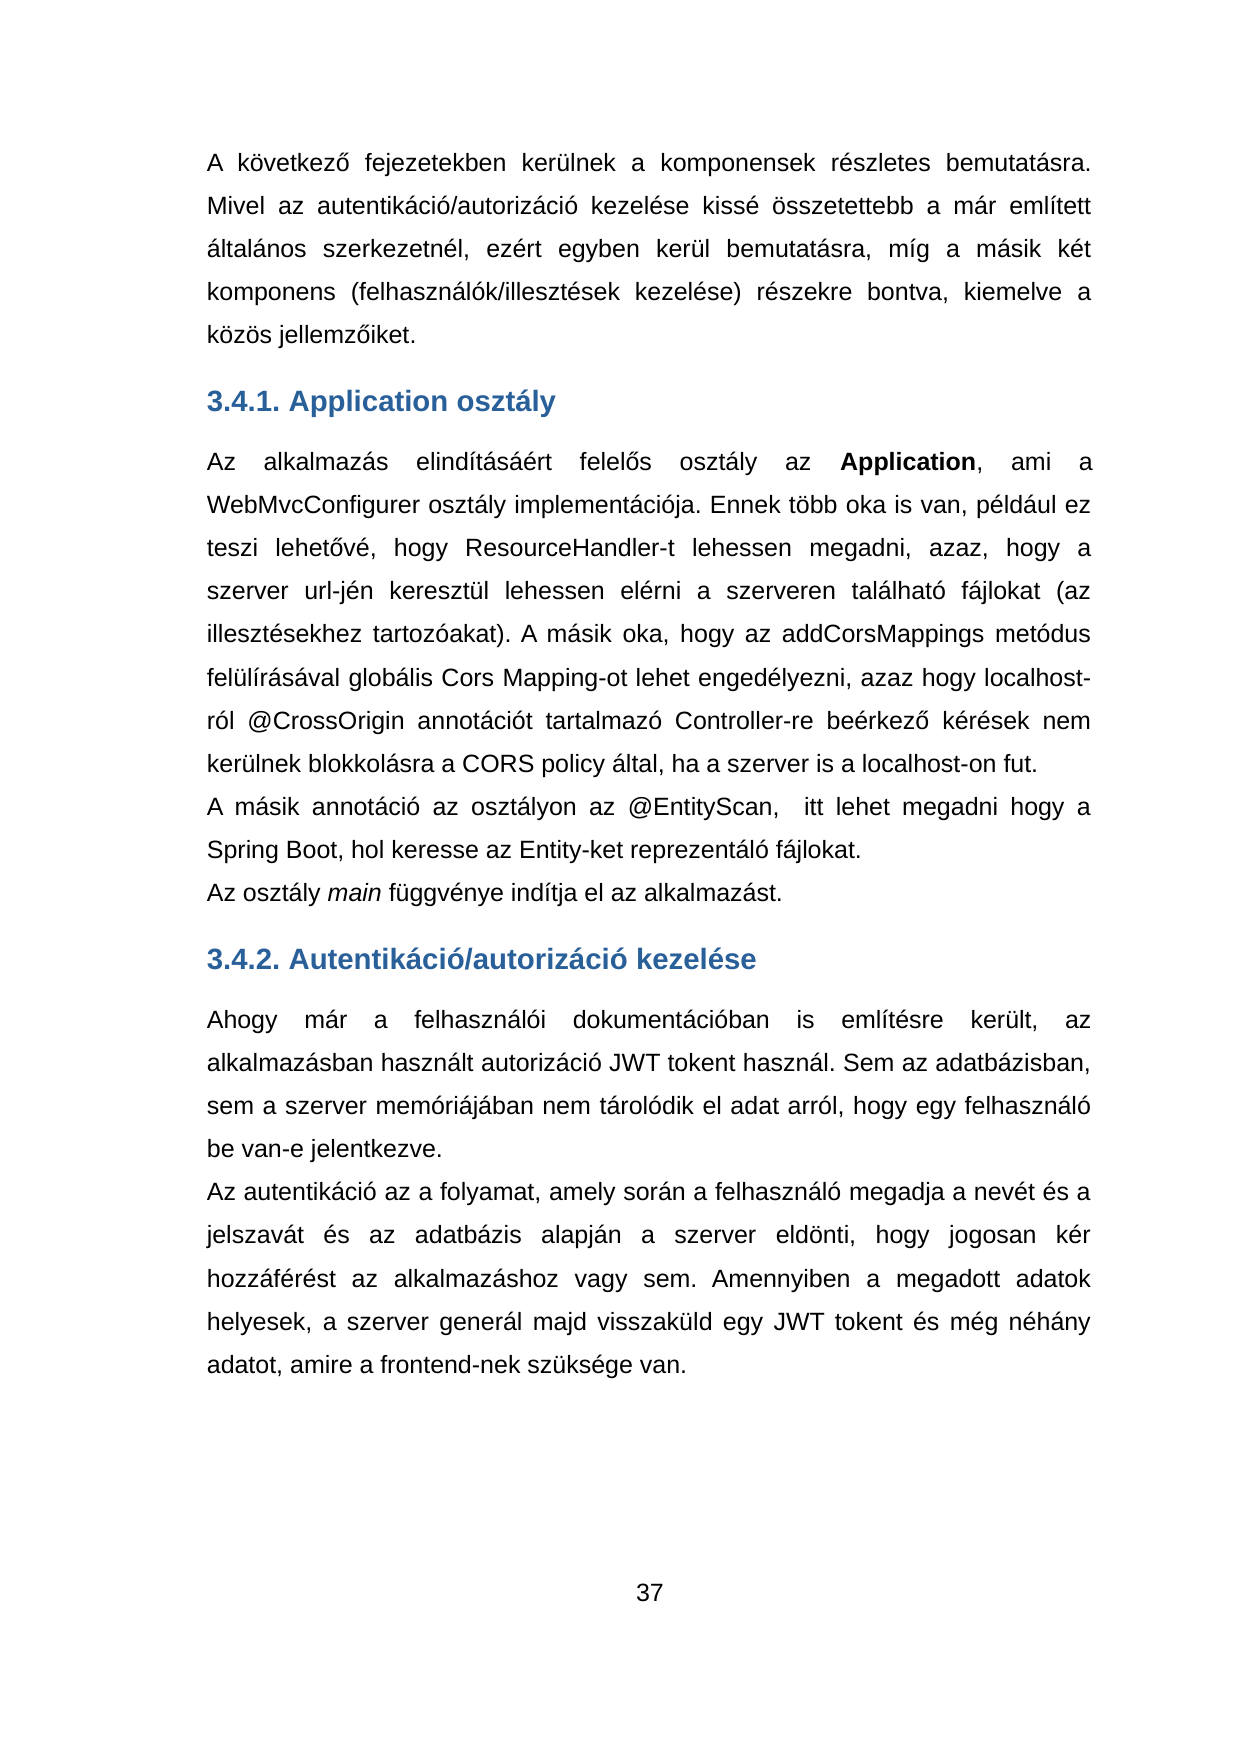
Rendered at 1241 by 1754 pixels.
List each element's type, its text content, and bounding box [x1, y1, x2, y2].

text Az alkalmazás elindításáért felelős osztály az Application, ami a WebMvcConfigurer osztály implementációja. Ennek több oka is van, például ez teszi lehetővé, hogy ResourceHandler-t lehessen megadni, azaz, hogy a szerver url-jén keresztül lehessen elérni a szerveren található fájlokat (az illesztésekhez tartozóakat). A másik oka, hogy az addCorsMappings metódus felülírásával globális Cors Mapping-ot lehet engedélyezni, azaz hogy localhost-ról @CrossOrigin annotációt tartalmazó Controller-re beérkező kérések nem kerülnek blokkolásra a CORS policy által, ha a szerver is a localhost-on fut. [207, 447, 1093, 777]
text Az autentikáció az a folyamat, amely során a felhasználó megadja a nevét és a jelszavát és az adatbázis alapján a szerver eldönti, hogy jogosan kér hozzáférést az alkalmazáshoz vagy sem. Amennyiben a megadott adatok helyesek, a szerver generál majd visszaküld egy JWT tokent és még néhány adatot, amire a frontend-nek szüksége van. [207, 1177, 1093, 1379]
subtitle Autentikáció/autorizáció kezelése [207, 942, 1093, 976]
text A másik annotáció az osztályon az @EntityScan, itt lehet megadni hogy a Spring Boot, hol keresse az Entity-ket reprezentáló fájlokat. [207, 792, 1093, 864]
text Ahogy már a felhasználói dokumentációban is említésre került, az alkalmazásban használt autorizáció JWT tokent használ. Sem az adatbázisban, sem a szerver memóriájában nem tárolódik el adat arról, hogy egy felhasználó be van-e jelentkezve. [207, 1005, 1093, 1163]
text Az osztály main függvénye indítja el az alkalmazást. [207, 878, 1093, 907]
text A következő fejezetekben kerülnek a komponensek részletes bemutatásra. Mivel az autentikáció/autorizáció kezelése kissé összetettebb a már említett általános szerkezetnél, ezért egyben kerül bemutatásra, míg a másik két komponens (felhasználók/illesztések kezelése) részekre bontva, kiemelve a közös jellemzőiket. [207, 148, 1093, 349]
subtitle Application osztály [207, 384, 1093, 417]
